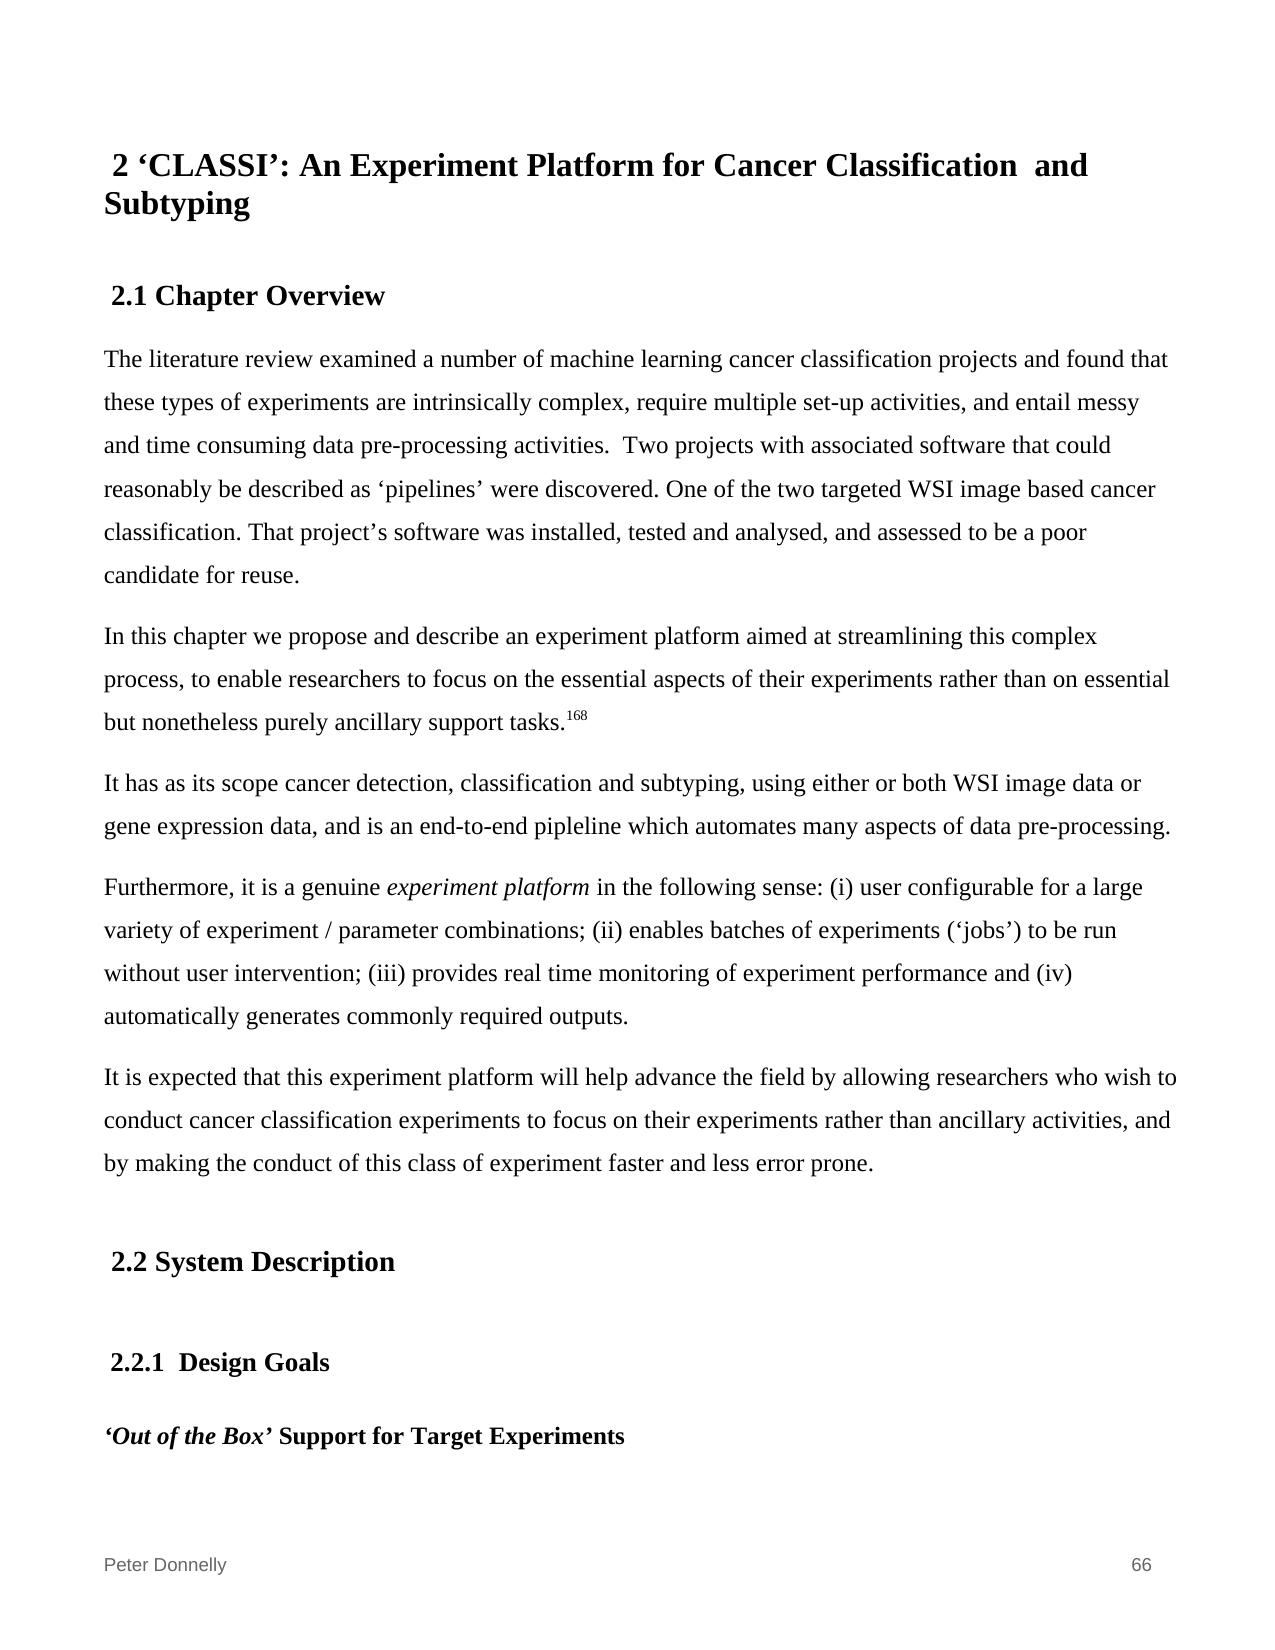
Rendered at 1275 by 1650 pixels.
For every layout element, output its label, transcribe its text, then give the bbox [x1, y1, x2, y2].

text Furthermore, it is a genuine experiment platform in the following sense: (i) user configurable for a large variety of experiment / parameter combinations; (ii) enables batches of experiments (‘jobs’) to be run without user intervention; (iii) provides real time monitoring of experiment performance and (iv) automatically generates commonly required outputs. [103, 872, 1181, 1030]
text It is expected that this experiment platform will help advance the field by allowing researchers who wish to conduct cancer classification experiments to focus on their experiments rather than ancillary activities, and by making the conduct of this class of experiment faster and less error prone. [103, 1062, 1181, 1177]
text In this chapter we propose and describe an experiment platform aimed at streamlining this complex process, to enable researchers to focus on the essential aspects of their experiments rather than on essential but nonetheless purely ancillary support tasks. [103, 621, 1181, 736]
subtitle System Description [103, 1244, 1181, 1278]
subtitle Design Goals [103, 1346, 1181, 1377]
text It has as its scope cancer detection, classification and subtyping, using either or both WSI image data or gene expression data, and is an end-to-end pipleline which automates many aspects of data pre-processing. [103, 768, 1181, 840]
text The literature review examined a number of machine learning cancer classification projects and found that these types of experiments are intrinsically complex, require multiple set-up activities, and entail messy and time consuming data pre-processing activities. Two projects with associated software that could reasonably be described as ‘pipelines’ were discovered. One of the two targeted WSI image based cancer classification. That project’s software was installed, tested and analysed, and assessed to be a poor candidate for reuse. [103, 344, 1181, 589]
subtitle Chapter Overview [103, 278, 1181, 312]
subtitle ‘CLASSI’: An Experiment Platform for Cancer Classification and Subtyping [103, 145, 1181, 221]
text ‘Out of the Box’ Support for Target Experiments [103, 1421, 1181, 1450]
